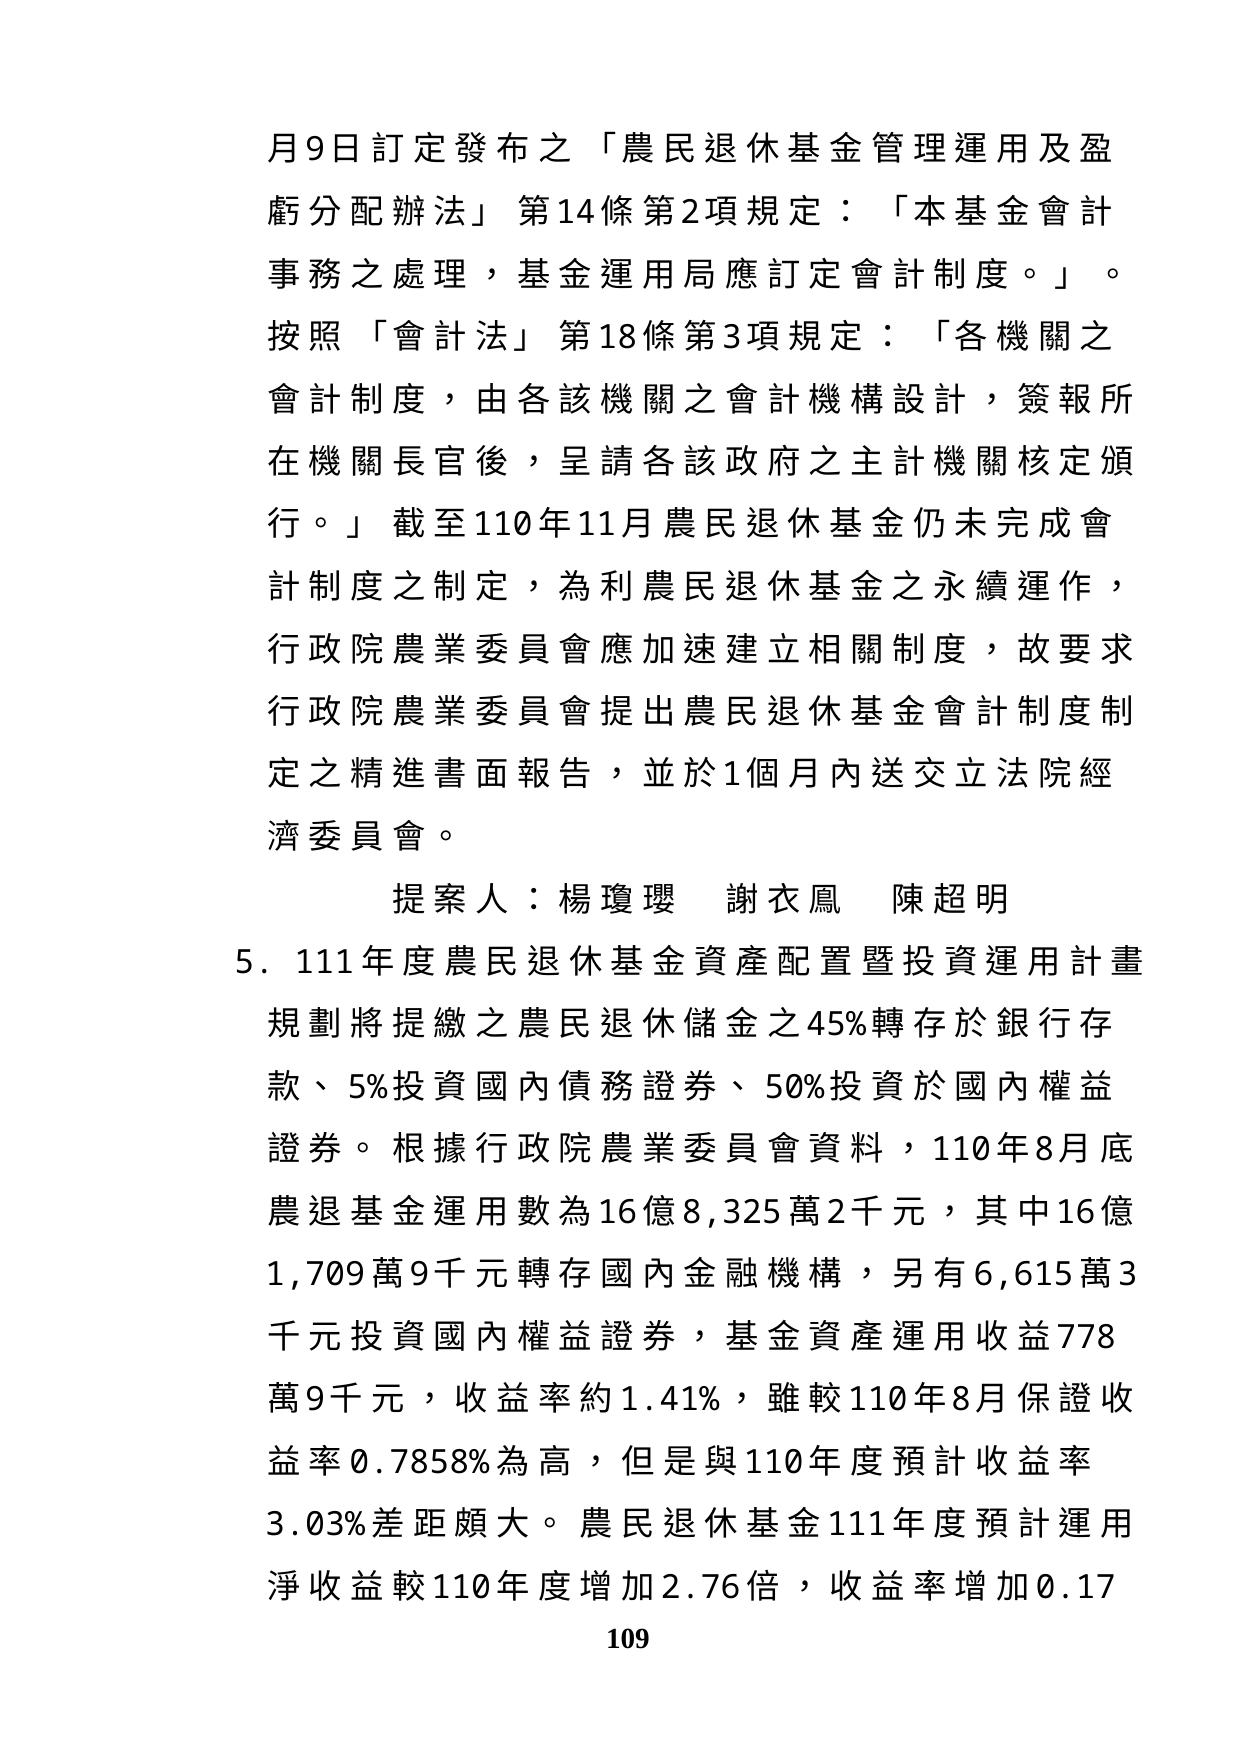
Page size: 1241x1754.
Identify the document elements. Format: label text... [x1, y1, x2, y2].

text 5. 111年度農民退休基金資產配置暨投資運用計畫規劃將提繳之農民退休儲金之45%轉存於銀行存款、5%投資國內債務證券、50%投資於國內權益證券。根據行政院農業委員會資料，110年8月底農退基金運用數為16億8,325萬2千元，其中16億1,709萬9千元轉存國內金融機構，另有6,615萬3千元投資國內權益證券，基金資產運用收益778萬9千元，收益率約1.41%，雖較110年8月保證收益率0.7858%為高，但是與110年度預計收益率3.03%差距頗大。農民退休基金111年度預計運用淨收益較110年度增加2.76倍，收益率增加0.17 [224, 917, 1148, 1605]
text 提案人：楊瓊瓔 謝衣鳯 陳超明 [384, 855, 1044, 917]
text 月9日訂定發布之「農民退休基金管理運用及盈虧分配辦法」第14條第2項規定：「本基金會計事務之處理，基金運用局應訂定會計制度。」。按照「會計法」第18條第3項規定：「各機關之會計制度，由各該機關之會計機構設計，簽報所在機關長官後，呈請各該政府之主計機關核定頒行。」截至110年11月農民退休基金仍未完成會計制度之制定，為利農民退休基金之永續運作，行政院農業委員會應加速建立相關制度，故要求行政院農業委員會提出農民退休基金會計制度制定之精進書面報告，並於1個月內送交立法院經濟委員會。 [224, 105, 1148, 855]
